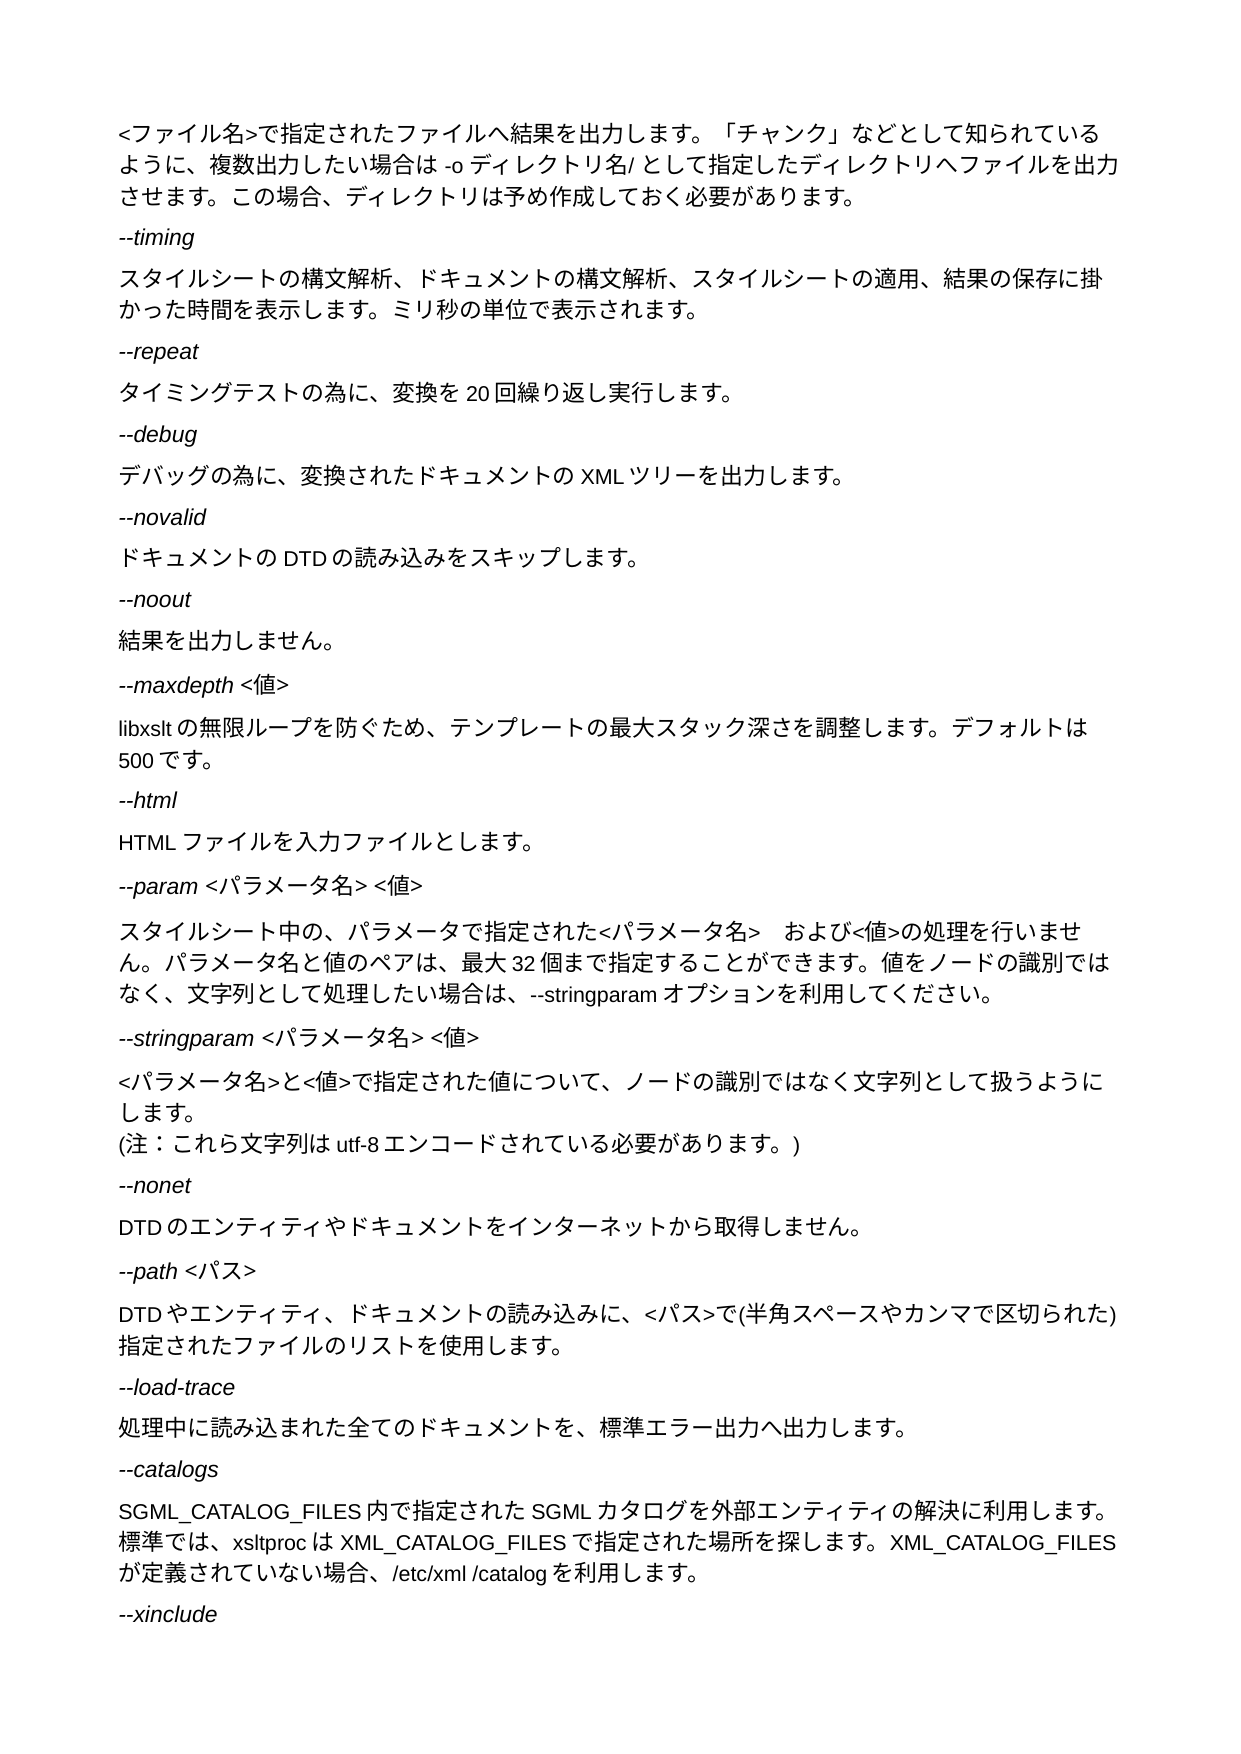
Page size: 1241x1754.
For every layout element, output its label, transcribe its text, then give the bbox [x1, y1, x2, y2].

text --xinclude [118, 1601, 1122, 1627]
text タイミングテストの為に、変換を20回繰り返し実行します。 [118, 377, 1122, 408]
text --nonet [118, 1172, 1122, 1198]
text 処理中に読み込まれた全てのドキュメントを、標準エラー出力へ出力します。 [118, 1412, 1122, 1443]
text --maxdepth <値> [118, 669, 1122, 700]
text --catalogs [118, 1456, 1122, 1482]
text --html [118, 787, 1122, 814]
text --debug [118, 421, 1122, 447]
text デバッグの為に、変換されたドキュメントのXMLツリーを出力します。 [118, 460, 1122, 491]
text ドキュメントのDTDの読み込みをスキップします。 [118, 542, 1122, 573]
text 結果を出力しません。 [118, 625, 1122, 656]
text --load-trace [118, 1373, 1122, 1400]
text SGML_CATALOG_FILES内で指定されたSGMLカタログを外部エンティティの解決に利用します。標準では、xsltprocは XML_CATALOG_FILESで指定された場所を探します。XML_CATALOG_FILESが定義されていない場合、/etc/xml /catalogを利用します。 [118, 1495, 1122, 1589]
text --stringparam <パラメータ名> <値> [118, 1022, 1122, 1053]
text --noout [118, 586, 1122, 612]
text --repeat [118, 338, 1122, 364]
text --path <パス> [118, 1255, 1122, 1286]
text DTDやエンティティ、ドキュメントの読み込みに、<パス>で(半角スペースやカンマで区切られた)指定されたファイルのリストを使用します。 [118, 1298, 1122, 1361]
text --param <パラメータ名> <値> [118, 870, 1122, 901]
text libxsltの無限ループを防ぐため、テンプレートの最大スタック深さを調整します。デフォルトは500です。 [118, 712, 1122, 775]
text スタイルシートの構文解析、ドキュメントの構文解析、スタイルシートの適用、結果の保存に掛かった時間を表示します。ミリ秒の単位で表示されます。 [118, 263, 1122, 326]
text HTMLファイルを入力ファイルとします。 [118, 826, 1122, 857]
text DTDのエンティティやドキュメントをインターネットから取得しません。 [118, 1211, 1122, 1242]
text <ファイル名>で指定されたファイルへ結果を出力します。「チャンク」などとして知られているように、複数出力したい場合は -o ディレクトリ名/ として指定したディレクトリへファイルを出力させます。この場合、ディレクトリは予め作成しておく必要があります。 [118, 118, 1122, 212]
text スタイルシート中の、パラメータで指定された<パラメータ名> および<値>の処理を行いません。パラメータ名と値のペアは、最大32個まで指定することができます。値をノードの識別ではなく、文字列として処理したい場合は、--stringparamオプションを利用してください。 [118, 914, 1122, 1009]
text --timing [118, 224, 1122, 251]
text <パラメータ名>と<値>で指定された値について、ノードの識別ではなく文字列として扱うようにします。 (注：これら文字列はutf-8エンコードされている必要があります。) [118, 1066, 1122, 1159]
text --novalid [118, 503, 1122, 530]
